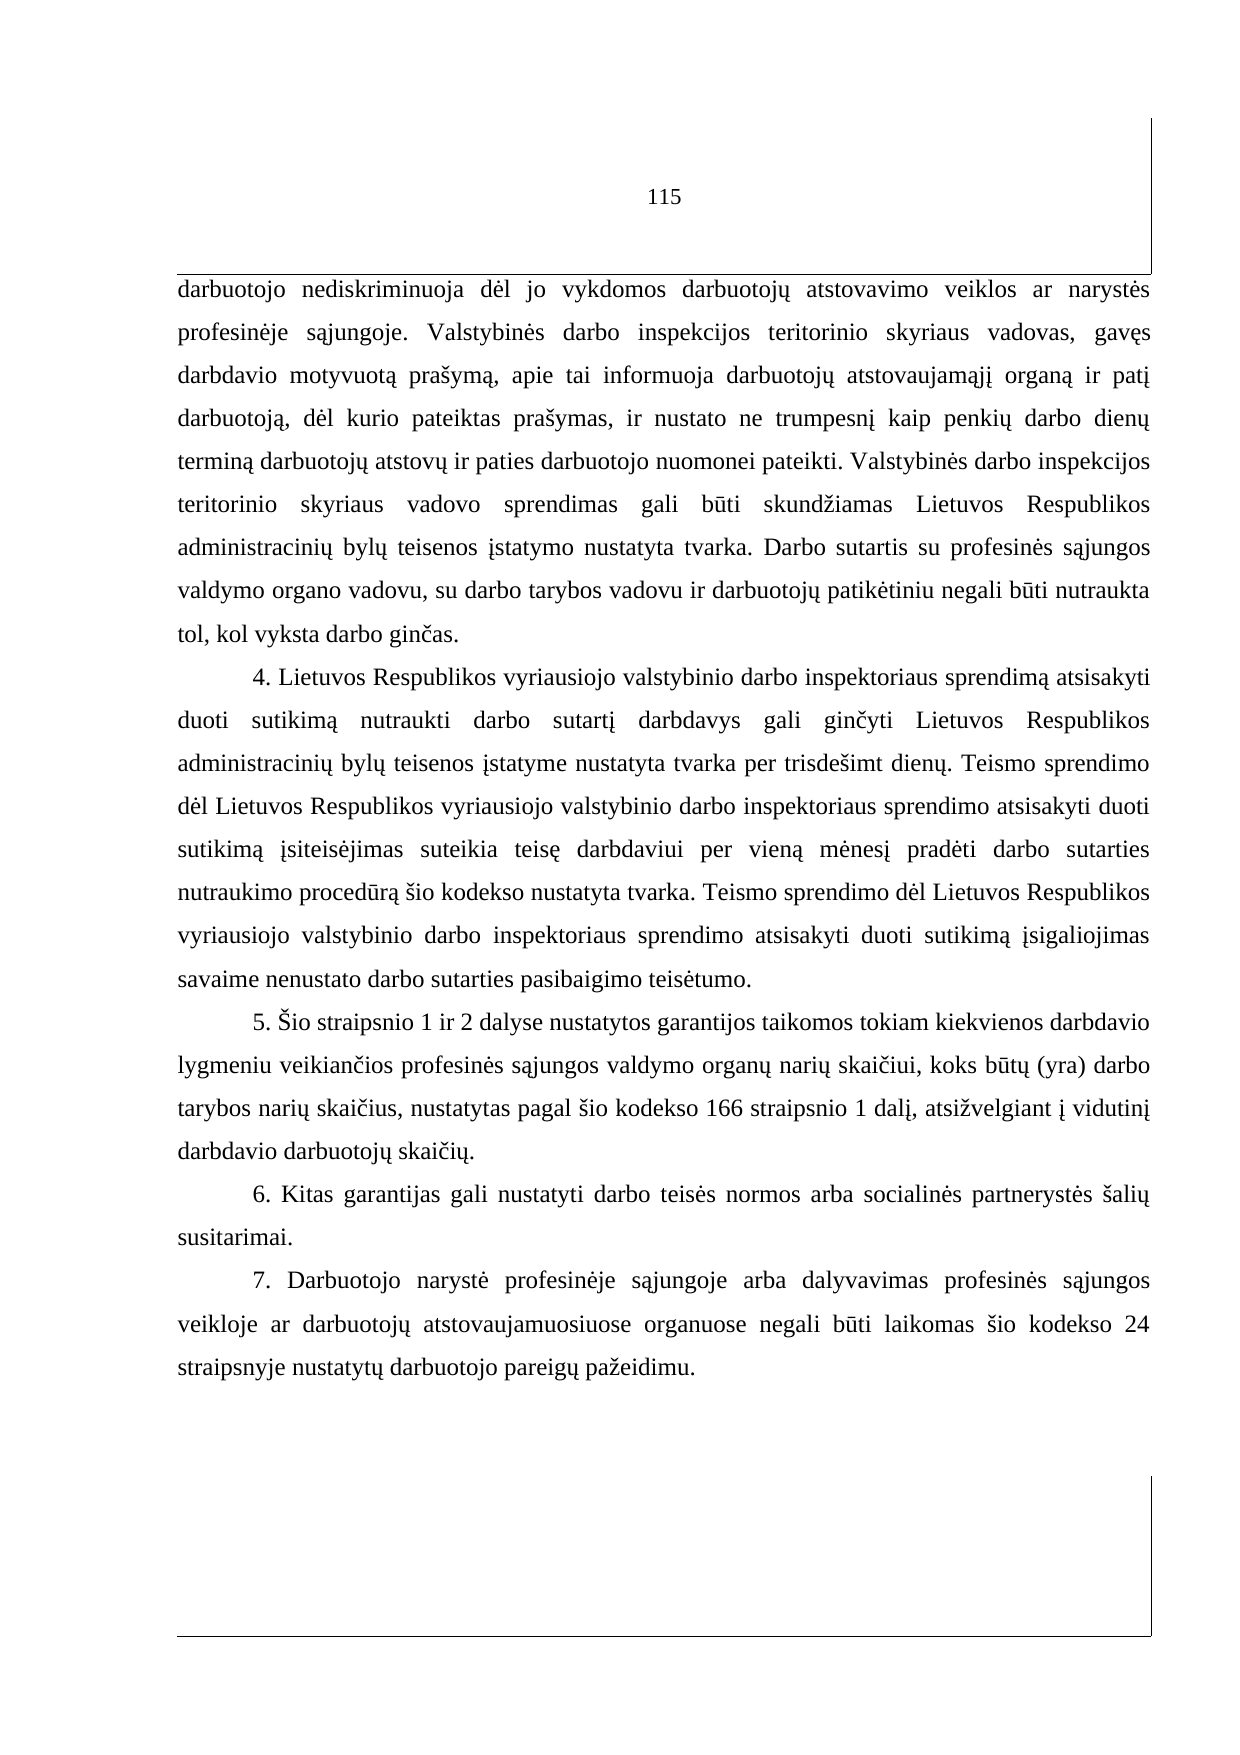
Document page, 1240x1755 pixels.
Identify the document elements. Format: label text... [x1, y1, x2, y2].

text darbuotojo nediskriminuoja dėl jo vykdomos darbuotojų atstovavimo veiklos ar narystės profesinėje sąjungoje. Valstybinės darbo inspekcijos teritorinio skyriaus vadovas, gavęs darbdavio motyvuotą prašymą, apie tai informuoja darbuotojų atstovaujamąjį organą ir patį darbuotoją, dėl kurio pateiktas prašymas, ir nustato ne trumpesnį kaip penkių darbo dienų terminą darbuotojų atstovų ir paties darbuotojo nuomonei pateikti. Valstybinės darbo inspekcijos teritorinio skyriaus vadovo sprendimas gali būti skundžiamas Lietuvos Respublikos administracinių bylų teisenos įstatymo nustatyta tvarka. Darbo sutartis su profesinės sąjungos valdymo organo vadovu, su darbo tarybos vadovu ir darbuotojų patikėtiniu negali būti nutraukta tol, kol vyksta darbo ginčas. [177, 274, 1151, 647]
text 6. Kitas garantijas gali nustatyti darbo teisės normos arba socialinės partnerystės šalių susitarimai. [177, 1179, 1151, 1251]
text 5. Šio straipsnio 1 ir 2 dalyse nustatytos garantijos taikomos tokiam kiekvienos darbdavio lygmeniu veikiančios profesinės sąjungos valdymo organų narių skaičiui, koks būtų (yra) darbo tarybos narių skaičius, nustatytas pagal šio kodekso 166 straipsnio 1 dalį, atsižvelgiant į vidutinį darbdavio darbuotojų skaičių. [177, 1007, 1151, 1165]
text 7. Darbuotojo narystė profesinėje sąjungoje arba dalyvavimas profesinės sąjungos veikloje ar darbuotojų atstovaujamuosiuose organuose negali būti laikomas šio kodekso 24 straipsnyje nustatytų darbuotojo pareigų pažeidimu. [177, 1266, 1151, 1381]
text 4. Lietuvos Respublikos vyriausiojo valstybinio darbo inspektoriaus sprendimą atsisakyti duoti sutikimą nutraukti darbo sutartį darbdavys gali ginčyti Lietuvos Respublikos administracinių bylų teisenos įstatyme nustatyta tvarka per trisdešimt dienų. Teismo sprendimo dėl Lietuvos Respublikos vyriausiojo valstybinio darbo inspektoriaus sprendimo atsisakyti duoti sutikimą įsiteisėjimas suteikia teisę darbdaviui per vieną mėnesį pradėti darbo sutarties nutraukimo procedūrą šio kodekso nustatyta tvarka. Teismo sprendimo dėl Lietuvos Respublikos vyriausiojo valstybinio darbo inspektoriaus sprendimo atsisakyti duoti sutikimą įsigaliojimas savaime nenustato darbo sutarties pasibaigimo teisėtumo. [177, 662, 1151, 992]
